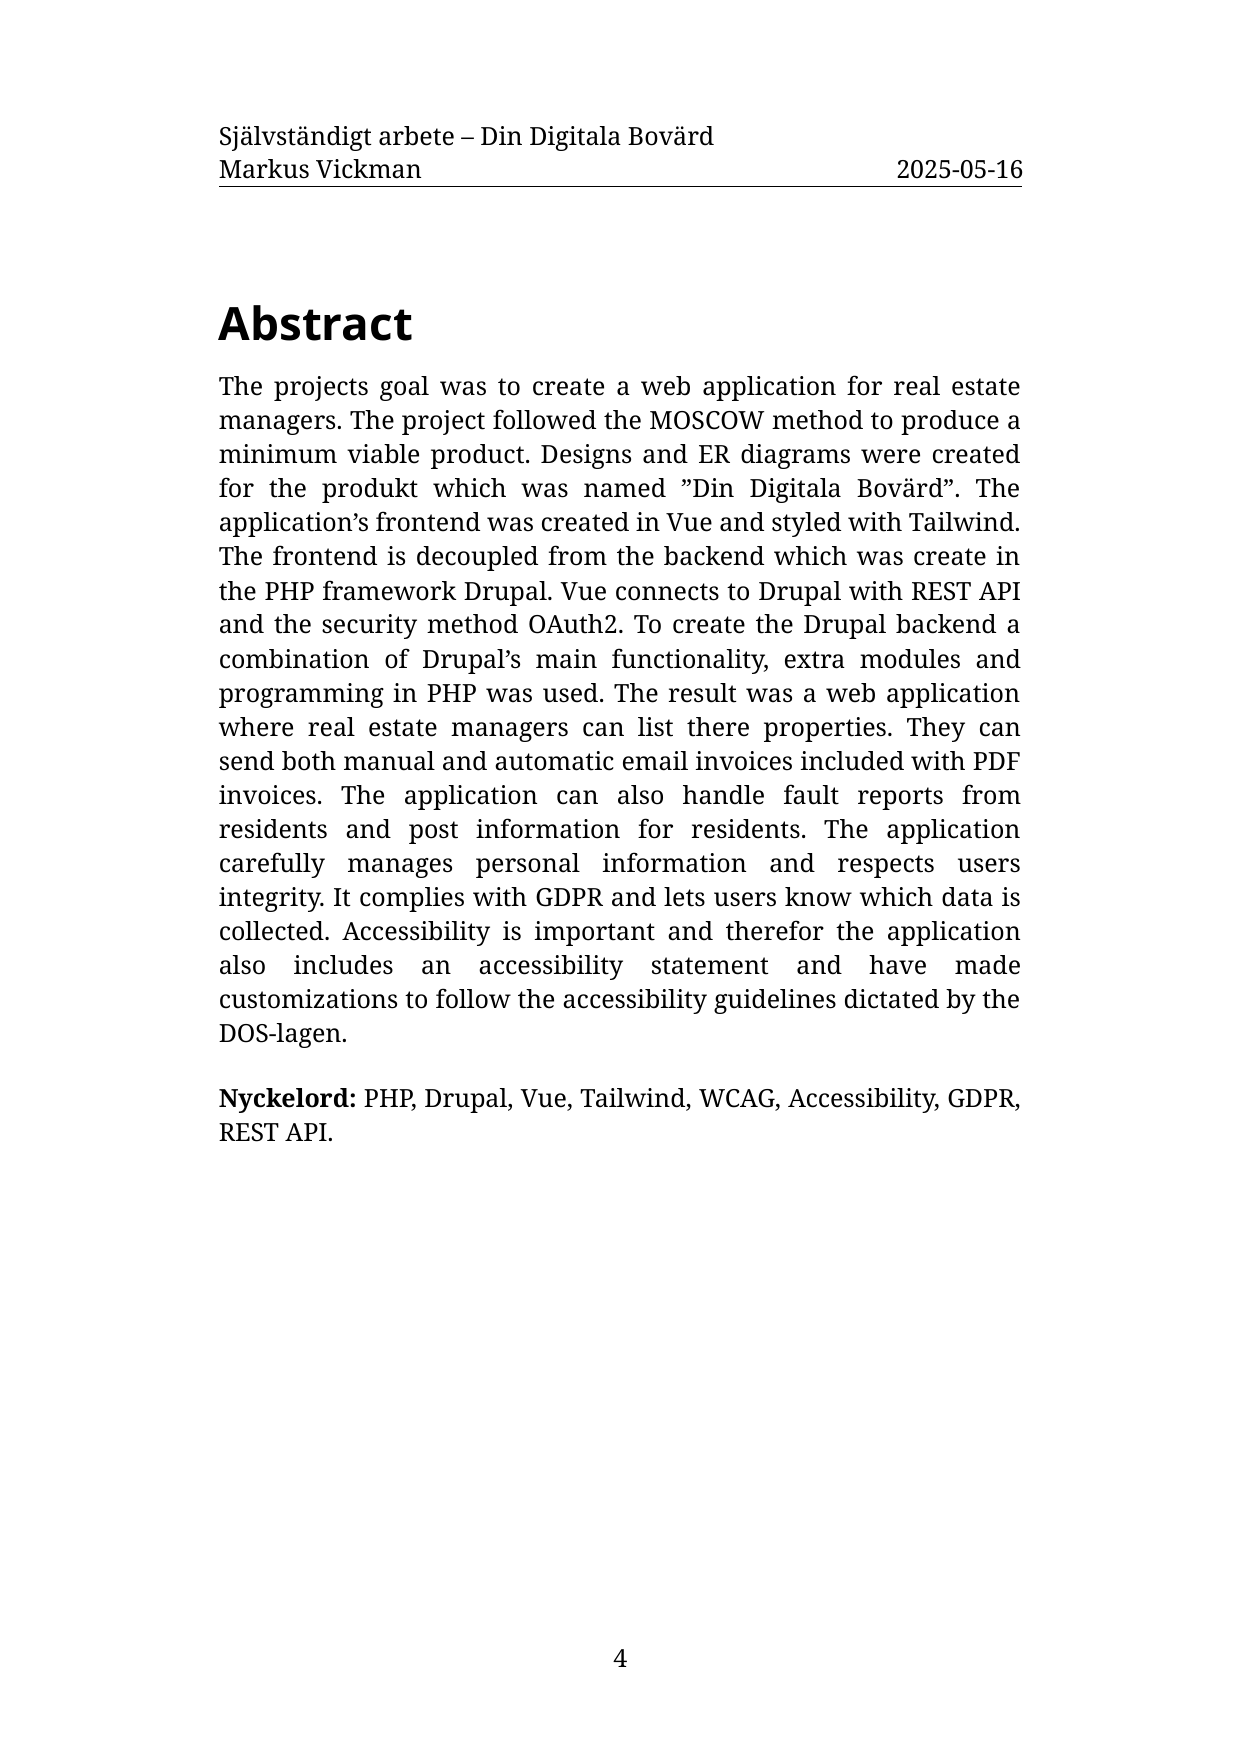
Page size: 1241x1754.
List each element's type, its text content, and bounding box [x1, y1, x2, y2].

subtitle The projects goal was to create a web application for real estate managers. The project followed the MOSCOW method to produce a minimum viable product. Designs and ER diagrams were created for the produkt which was named ”Din Digitala Bovärd”. The application’s frontend was created in Vue and styled with Tailwind. The frontend is decoupled from the backend which was create in the PHP framework Drupal. Vue connects to Drupal with REST API and the security method OAuth2. To create the Drupal backend a combination of Drupal’s main functionality, extra modules and programming in PHP was used. The result was a web application where real estate managers can list there properties. They can send both manual and automatic email invoices included with PDF invoices. The application can also handle fault reports from residents and post information for residents. The application carefully manages personal information and respects users integrity. It complies with GDPR and lets users know which data is collected. Accessibility is important and therefor the application also includes an accessibility statement and have made customizations to follow the accessibility guidelines dictated by the DOS-lagen. [218, 369, 1022, 1050]
subtitle Nyckelord: PHP, Drupal, Vue, Tailwind, WCAG, Accessibility, GDPR, REST API. [218, 1081, 1022, 1149]
subtitle Abstract [218, 291, 1022, 353]
